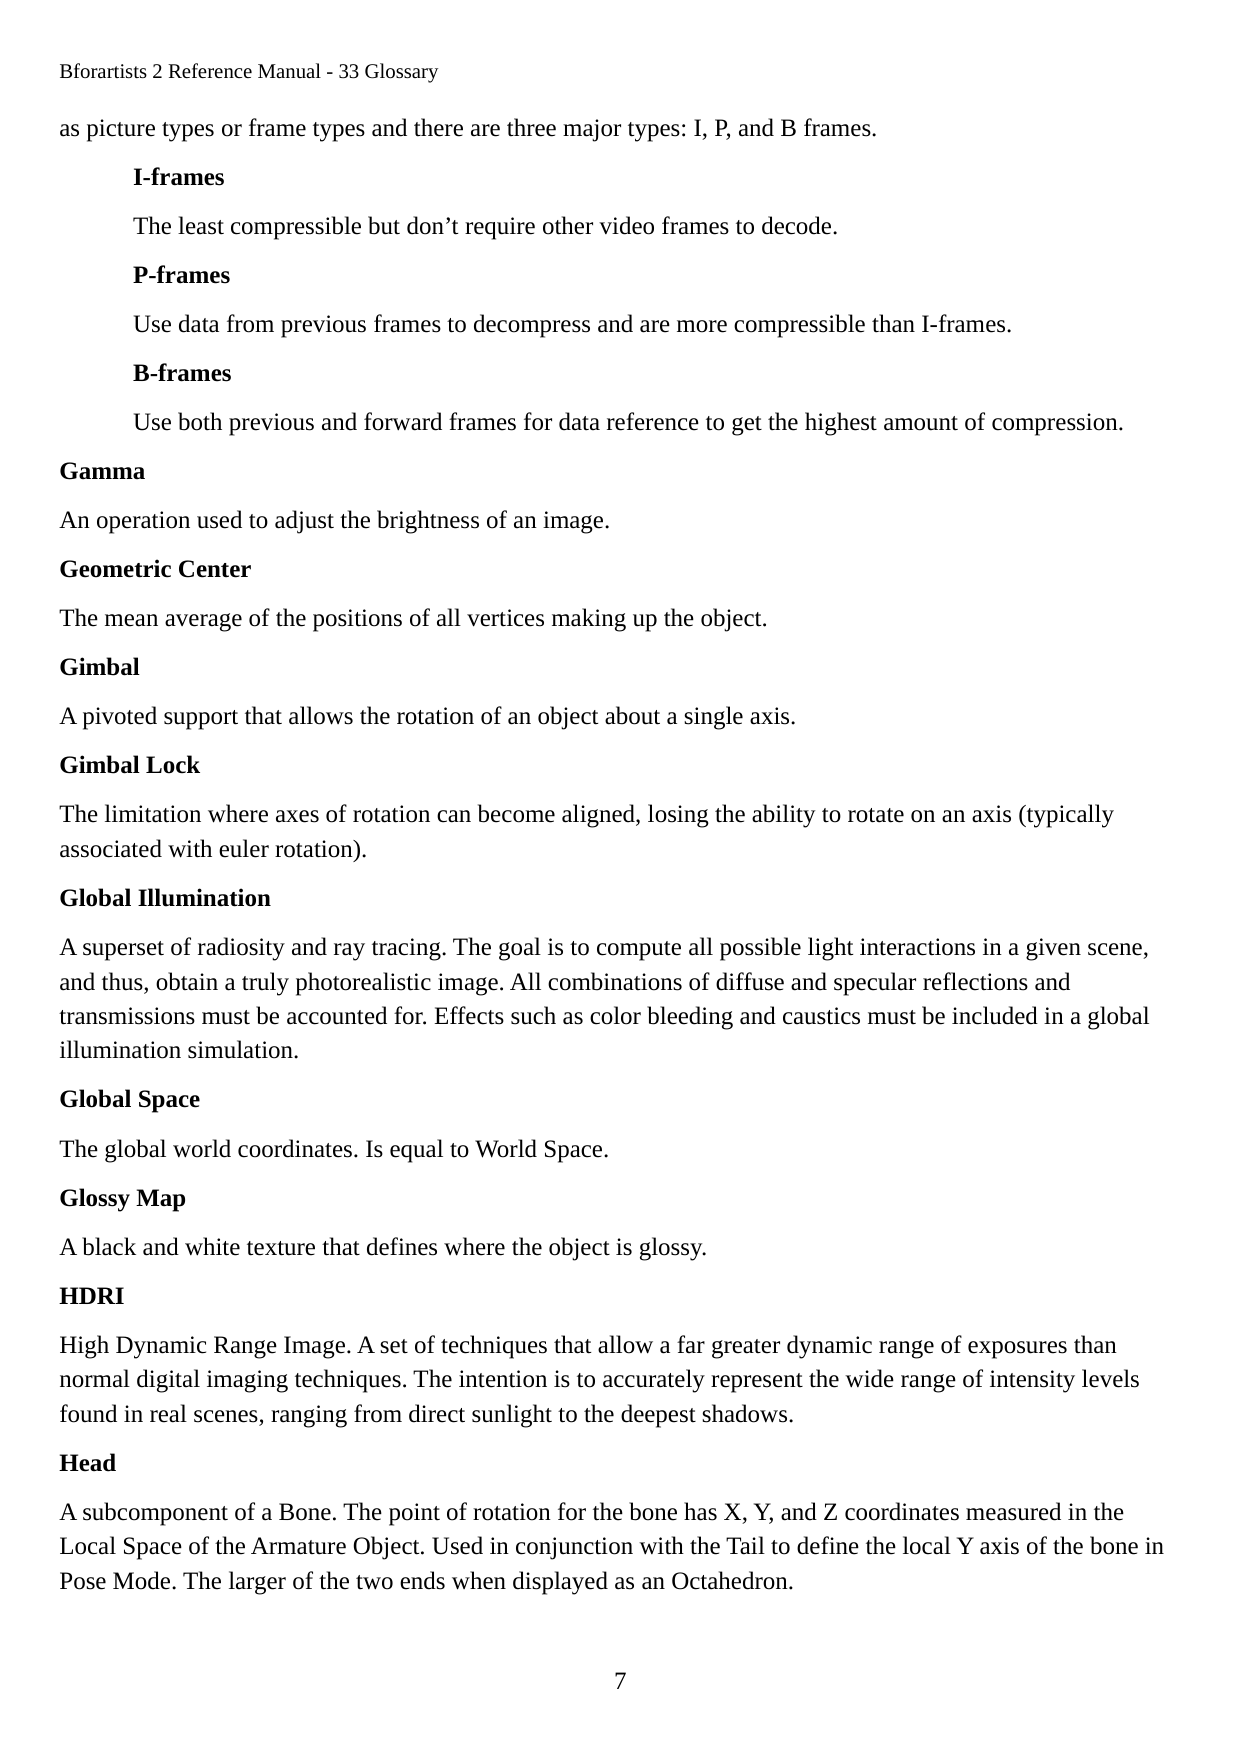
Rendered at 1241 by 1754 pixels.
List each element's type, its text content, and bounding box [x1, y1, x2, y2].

text An operation used to adjust the brightness of an image. [59, 505, 1181, 534]
text B-frames [133, 358, 1181, 387]
text A subcomponent of a Bone. The point of rotation for the bone has X, Y, and Z coordinates measured in the Local Space of the Armature Object. Used in conjunction with the Tail to define the local Y axis of the bone in Pose Mode. The larger of the two ends when displayed as an Octahedron. [59, 1497, 1181, 1595]
text Head [59, 1448, 1181, 1477]
text Gamma [59, 456, 1181, 485]
text The limitation where axes of rotation can become aligned, losing the ability to rotate on an axis (typically associated with euler rotation). [59, 799, 1181, 863]
text Geometric Center [59, 554, 1181, 583]
text The global world coordinates. Is equal to World Space. [59, 1134, 1181, 1162]
text High Dynamic Range Image. A set of techniques that allow a far greater dynamic range of exposures than normal digital imaging techniques. The intention is to accurately represent the wide range of intensity levels found in real scenes, ranging from direct sunlight to the deepest shadows. [59, 1330, 1181, 1428]
text Use both previous and forward frames for data reference to get the highest amount of compression. [133, 407, 1181, 436]
text Global Illumination [59, 883, 1181, 912]
text A pivoted support that allows the rotation of an object about a single axis. [59, 701, 1181, 730]
text P-frames [133, 260, 1181, 288]
text Glossy Map [59, 1183, 1181, 1211]
text Use data from previous frames to decompress and are more compressible than I-frames. [133, 309, 1181, 338]
text The mean average of the positions of all vertices making up the object. [59, 603, 1181, 632]
text Global Space [59, 1084, 1181, 1113]
text A superset of radiosity and ray tracing. The goal is to compute all possible light interactions in a given scene, and thus, obtain a truly photorealistic image. All combinations of diffuse and specular reflections and transmissions must be accounted for. Effects such as color bleeding and caustics must be included in a global illumination simulation. [59, 932, 1181, 1064]
text Gimbal Lock [59, 750, 1181, 779]
text A black and white texture that defines where the object is glossy. [59, 1232, 1181, 1261]
text as picture types or frame types and there are three major types: I, P, and B frames. [59, 113, 1181, 141]
text The least compressible but don’t require other video frames to decode. [133, 211, 1181, 239]
text Gimbal [59, 652, 1181, 681]
text HDRI [59, 1281, 1181, 1309]
text I-frames [133, 162, 1181, 190]
